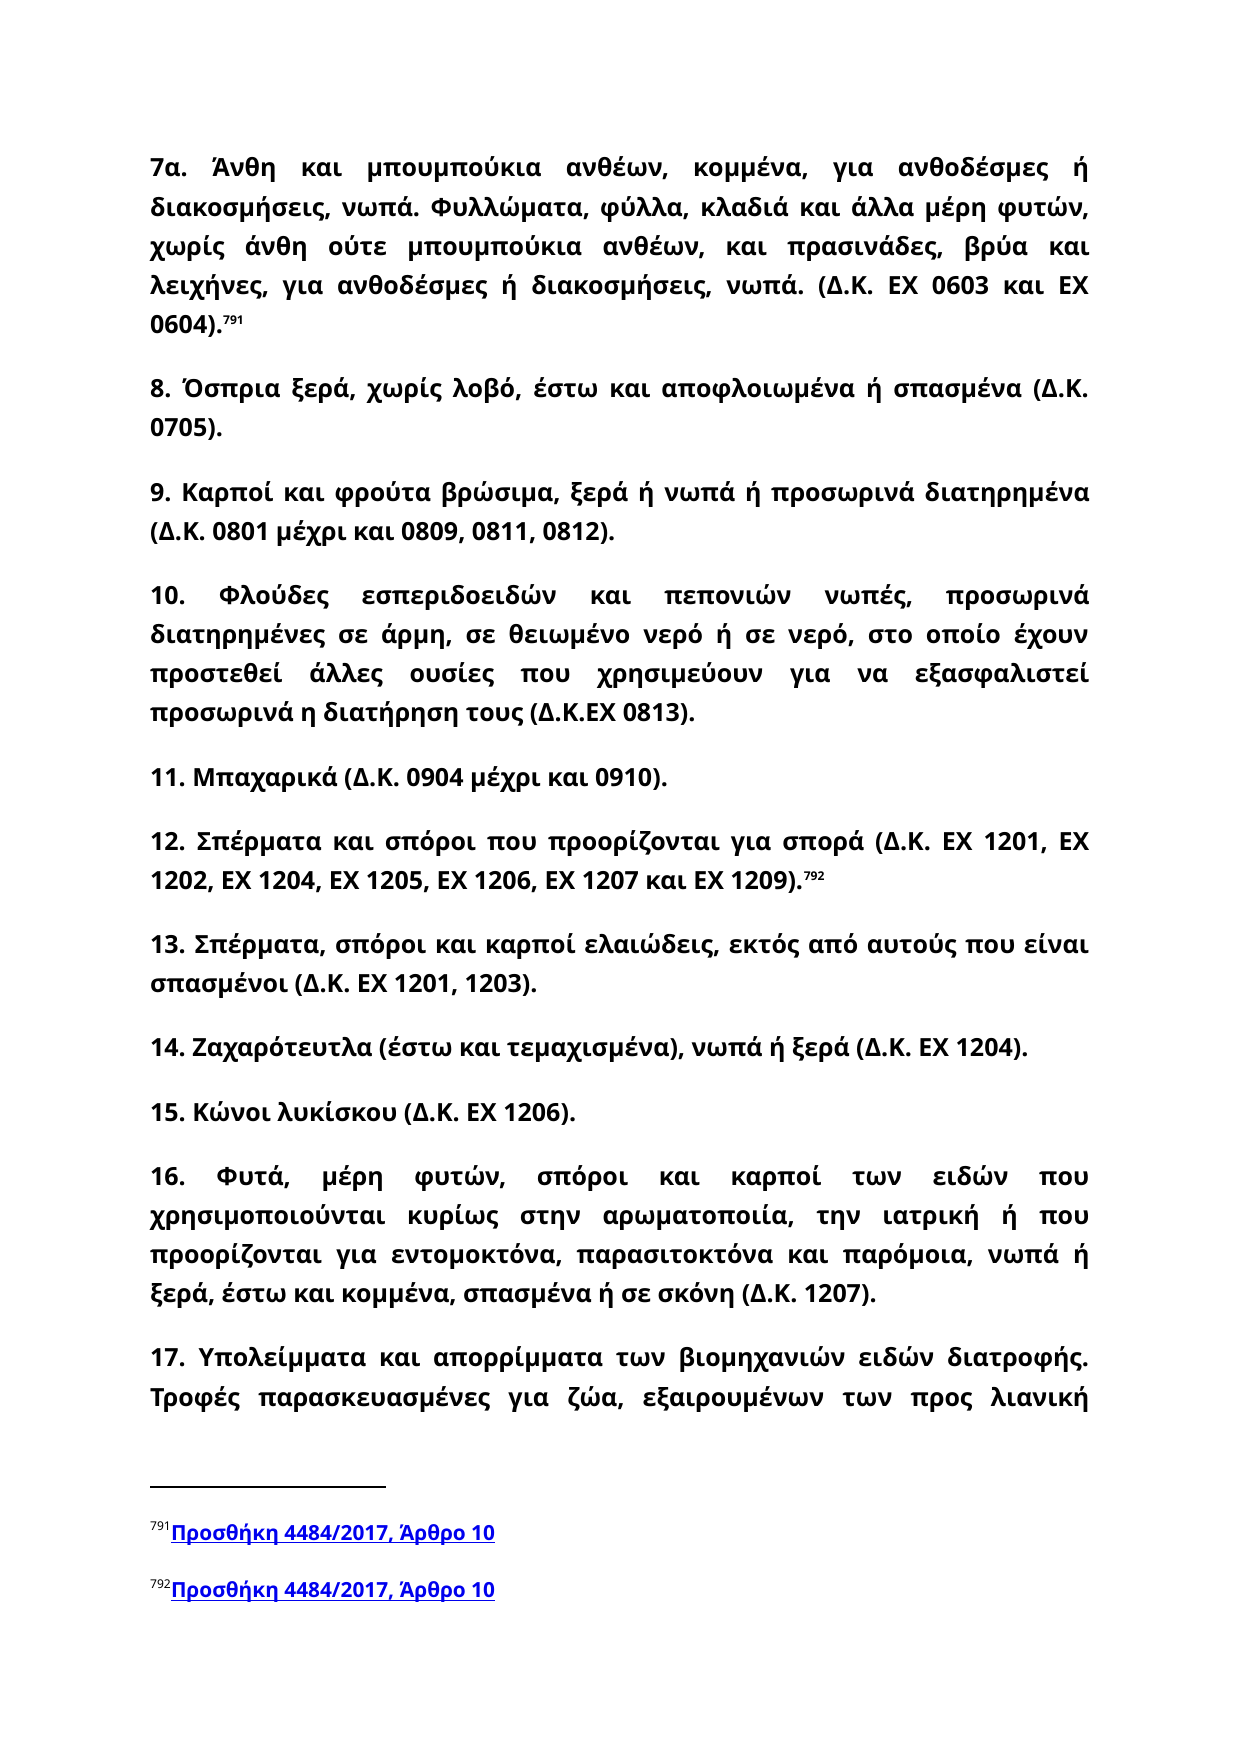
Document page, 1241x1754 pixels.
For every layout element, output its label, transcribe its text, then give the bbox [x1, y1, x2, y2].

text 14. Ζαχαρότευτλα (έστω και τεμαχισμένα), νωπά ή ξερά (Δ.Κ. ΕΧ 1204). [150, 1030, 1090, 1064]
text 7α. Άνθη και μπουμπούκια ανθέων, κομμένα, για ανθοδέσμες ή διακοσμήσεις, νωπά. Φυλλώματα, φύλλα, κλαδιά και άλλα μέρη φυτών, χωρίς άνθη ούτε μπουμπούκια ανθέων, και πρασινάδες, βρύα και λειχήνες, για ανθοδέσμες ή διακοσμήσεις, νωπά. (Δ.Κ. ΕΧ 0603 και ΕΧ 0604). [150, 150, 1090, 341]
text 9. Καρποί και φρούτα βρώσιμα, ξερά ή νωπά ή προσωρινά διατηρημένα (Δ.Κ. 0801 μέχρι και 0809, 0811, 0812). [150, 474, 1090, 547]
text 8. Όσπρια ξερά, χωρίς λοβό, έστω και αποφλοιωμένα ή σπασμένα (Δ.Κ. 0705). [150, 371, 1090, 444]
text 13. Σπέρματα, σπόροι και καρποί ελαιώδεις, εκτός από αυτούς που είναι σπασμένοι (Δ.Κ. ΕΧ 1201, 1203). [150, 927, 1090, 1000]
text 16. Φυτά, μέρη φυτών, σπόροι και καρποί των ειδών που χρησιμοποιούνται κυρίως στην αρωματοποιία, την ιατρική ή που προορίζονται για εντομοκτόνα, παρασιτοκτόνα και παρόμοια, νωπά ή ξερά, έστω και κομμένα, σπασμένα ή σε σκόνη (Δ.Κ. 1207). [150, 1158, 1090, 1310]
text Προσθήκη 4484/2017, Άρθρο 10 [150, 1518, 1090, 1546]
text Προσθήκη 4484/2017, Άρθρο 10 [150, 1576, 1090, 1604]
text 17. Υπολείμματα και απορρίμματα των βιομηχανιών ειδών διατροφής. Τροφές παρασκευασμένες για ζώα, εξαιρουμένων των προς λιανική [150, 1340, 1090, 1413]
text 15. Κώνοι λυκίσκου (Δ.Κ. ΕΧ 1206). [150, 1094, 1090, 1128]
text 10. Φλούδες εσπεριδοειδών και πεπονιών νωπές, προσωρινά διατηρημένες σε άρμη, σε θειωμένο νερό ή σε νερό, στο οποίο έχουν προστεθεί άλλες ουσίες που χρησιμεύουν για να εξασφαλιστεί προσωρινά η διατήρηση τους (Δ.Κ.ΕΧ 0813). [150, 577, 1090, 729]
text 12. Σπέρματα και σπόροι που προορίζονται για σπορά (Δ.Κ. ΕΧ 1201, ΕΧ 1202, ΕΧ 1204, ΕΧ 1205, ΕΧ 1206, ΕΧ 1207 και ΕΧ 1209). [150, 823, 1090, 897]
text 11. Μπαχαρικά (Δ.Κ. 0904 μέχρι και 0910). [150, 759, 1090, 793]
